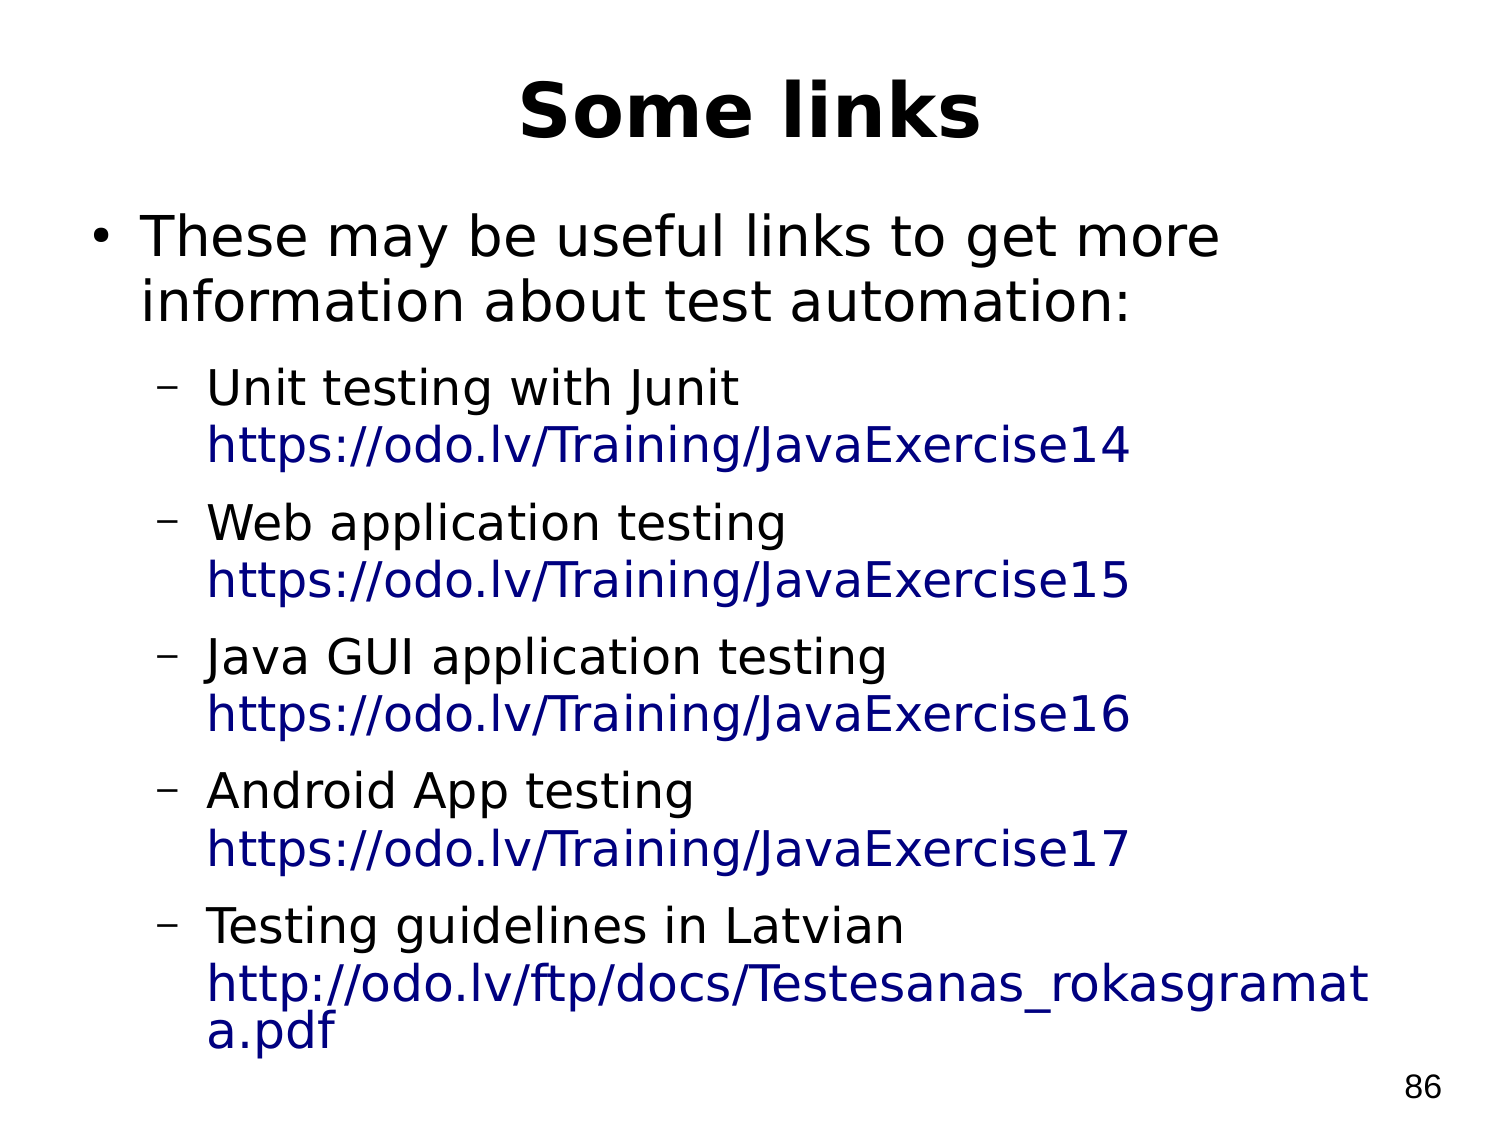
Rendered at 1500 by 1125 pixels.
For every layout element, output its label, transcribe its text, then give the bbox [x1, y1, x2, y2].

list These may be useful links to get more information about test automation: Unit testing with Junithttps://odo.lv/Training/JavaExercise14 Web application testinghttps://odo.lv/Training/JavaExercise15 Java GUI application testing https://odo.lv/Training/JavaExercise16 Android App testing https://odo.lv/Training/JavaExercise17 Testing guidelines in Latvian http://odo.lv/ftp/docs/Testesanas_rokasgramata.pdf [75, 204, 1395, 1075]
title Some links [75, 44, 1425, 177]
